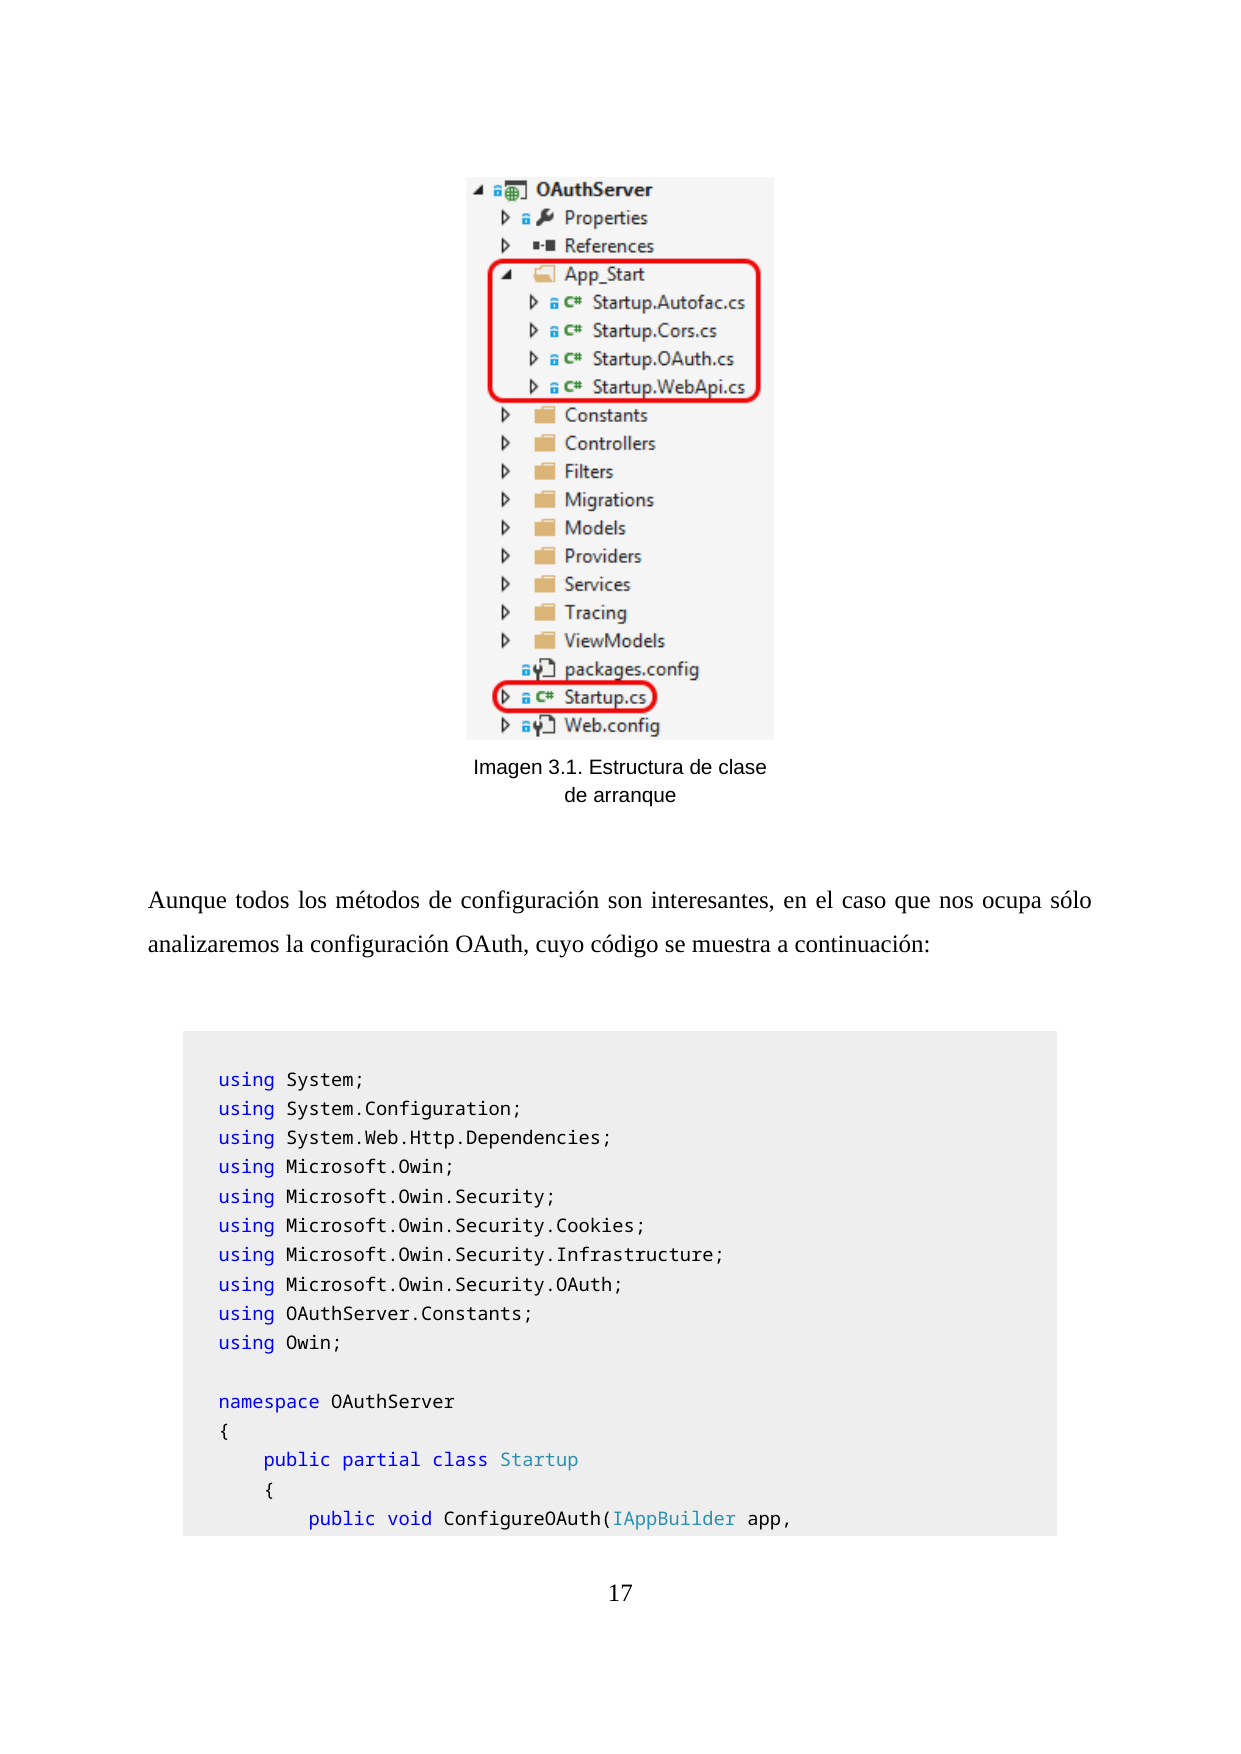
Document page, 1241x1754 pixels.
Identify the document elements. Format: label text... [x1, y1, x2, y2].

picture [466, 177, 774, 740]
text Aunque todos los métodos de configuración son interesantes, en el caso que nos ocupa sólo analizaremos la configuración OAuth, cuyo código se muestra a continuación: [148, 886, 1093, 957]
text Imagen 3.1. Estructura de clase de arranque [466, 740, 774, 806]
table_header using System; using System.Configuration; using System.Web.Http.Dependencies; using Microsoft.Owin; using Microsoft.Owin.Security; using Microsoft.Owin.Security.Cookies; using Microsoft.Owin.Security.Infrastructure; using Microsoft.Owin.Security.OAuth; using OAuthServer.Constants; using Owin; namespace OAuthServer { public partial class Startup { public void ConfigureOAuth(IAppBuilder app, [183, 1031, 1057, 1536]
